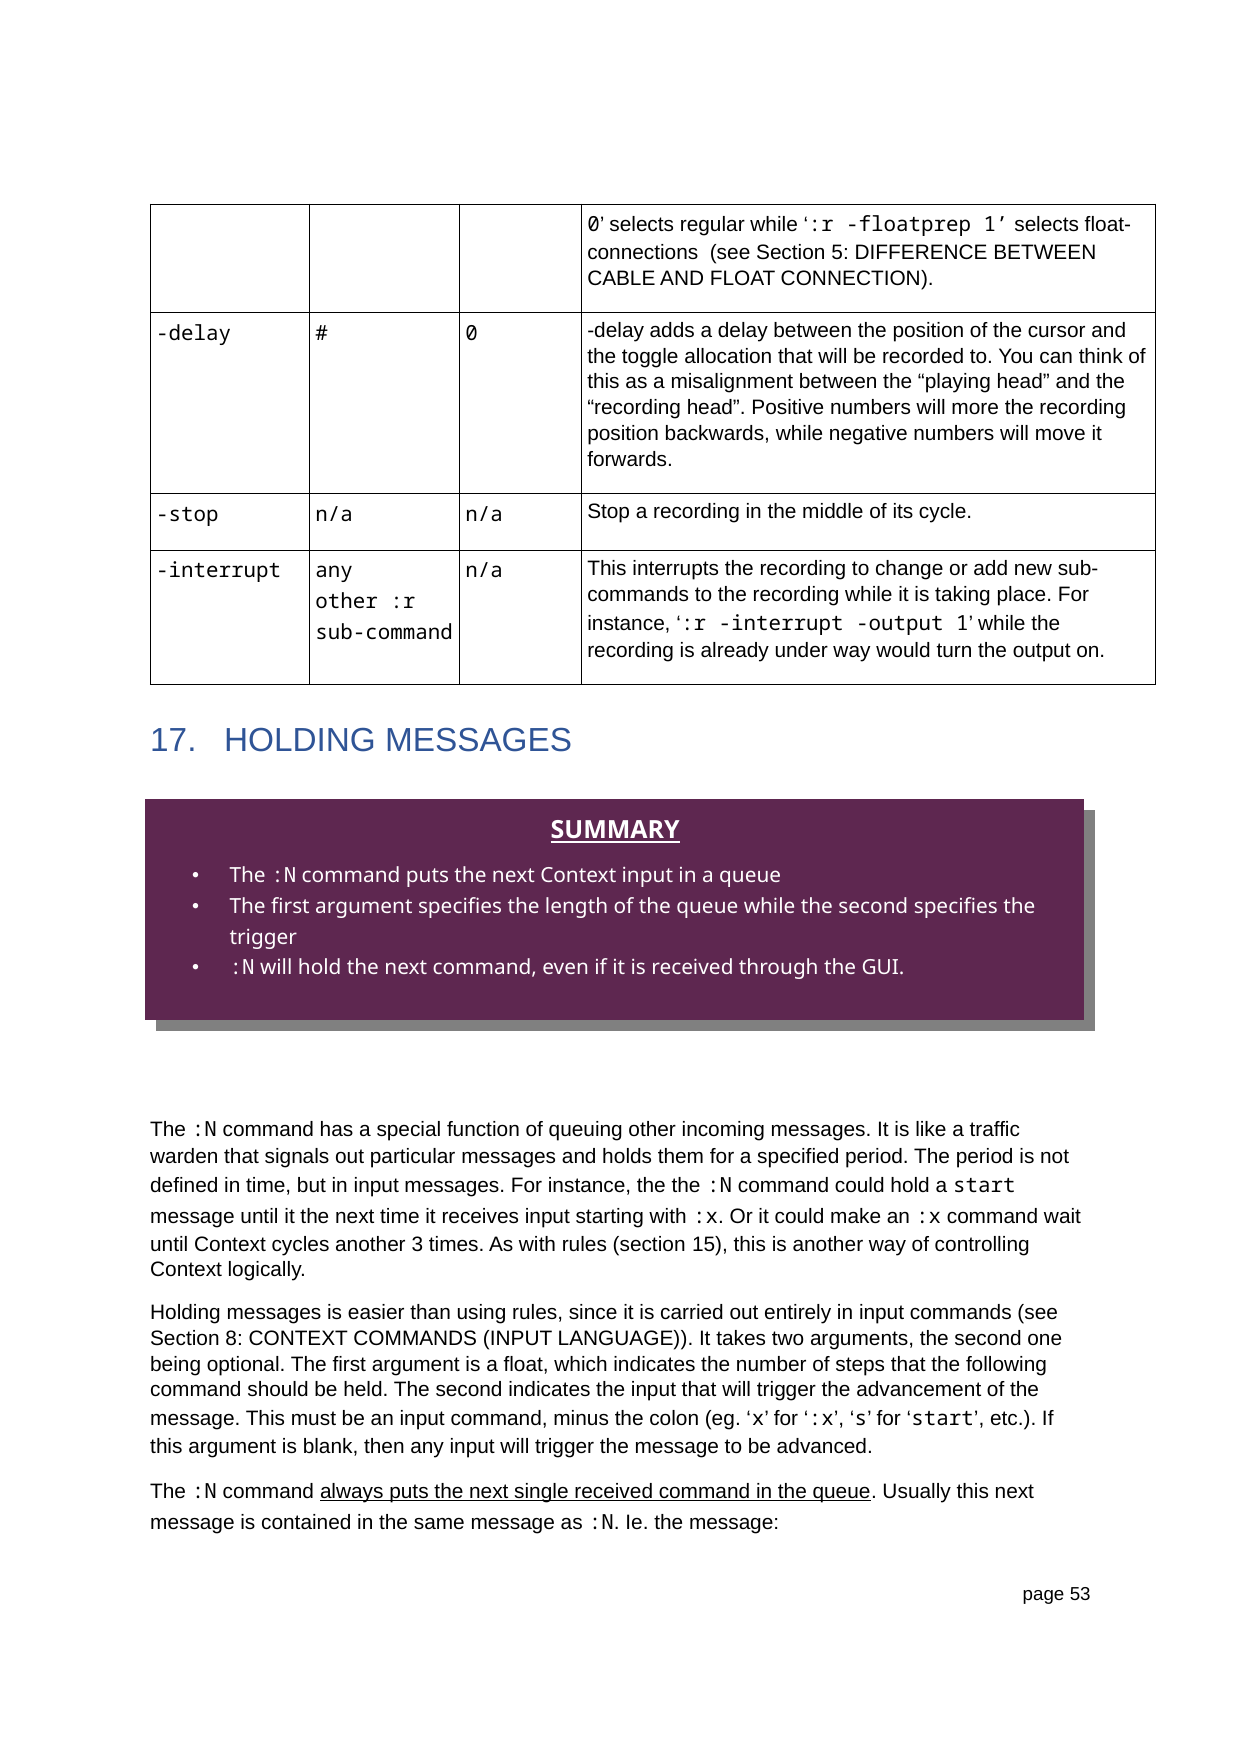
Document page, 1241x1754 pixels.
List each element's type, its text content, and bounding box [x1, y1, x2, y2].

subtitle SUMMARY [154, 812, 1075, 846]
table_cell Stop a recording in the middle of its cycle. [582, 494, 1155, 550]
table_cell 0 [460, 313, 581, 493]
table_cell -interrupt [151, 551, 309, 684]
subtitle HOLDING MESSAGES [150, 720, 1090, 758]
table_cell n/a [460, 494, 581, 550]
table_cell -stop [151, 494, 309, 550]
table_cell [151, 205, 309, 312]
table_cell -delay adds a delay between the position of the cursor and the toggle allocation that will be recorded to. You can think of this as a misalignment between the “playing head” and the “recording head”. Positive numbers will more the recording position backwards, while negative numbers will move it forwards. [582, 313, 1155, 493]
list :N will hold the next command, even if it is received through the GUI. [192, 952, 1075, 981]
list The :N command puts the next Context input in a queue [192, 861, 1075, 889]
table_cell [460, 205, 581, 312]
table_cell # [310, 313, 459, 493]
text The :N command has a special function of queuing other incoming messages. It is like a traffic warden that signals out particular messages and holds them for a specified period. The period is not defined in time, but in input messages. For instance, the the :N command could hold a start message until it the next time it receives input starting with :x. Or it could make an :x command wait until Context cycles another 3 times. As with rules (section 15), this is another way of controlling Context logically. [150, 1114, 1090, 1281]
text The :N command always puts the next single received command in the queue. Usually this next message is contained in the same message as :N. Ie. the message: [150, 1476, 1090, 1535]
table_cell 0’ selects regular while ‘:r -floatprep 1’ selects float-connections (see Section 5: DIFFERENCE BETWEEN CABLE AND FLOAT CONNECTION). [582, 205, 1155, 312]
table_cell This interrupts the recording to change or add new sub-commands to the recording while it is taking place. For instance, ‘:r -interrupt -output 1’ while the recording is already under way would turn the output on. [582, 551, 1155, 684]
text Holding messages is easier than using rules, since it is carried out entirely in input commands (see Section 8: CONTEXT COMMANDS (INPUT LANGUAGE)). It takes two arguments, the second one being optional. The first argument is a float, which indicates the number of steps that the following command should be held. The second indicates the input that will trigger the advancement of the message. This must be an input command, minus the colon (eg. ‘x’ for ‘:x’, ‘s’ for ‘start’, etc.). If this argument is blank, then any input will trigger the message to be advanced. [150, 1300, 1090, 1458]
table_cell [310, 205, 459, 312]
table_cell n/a [460, 551, 581, 684]
table_cell any other :r sub-command [310, 551, 459, 684]
list The first argument specifies the length of the queue while the second specifies the trigger [192, 891, 1075, 950]
table_cell -delay [151, 313, 309, 493]
table_cell n/a [310, 494, 459, 550]
